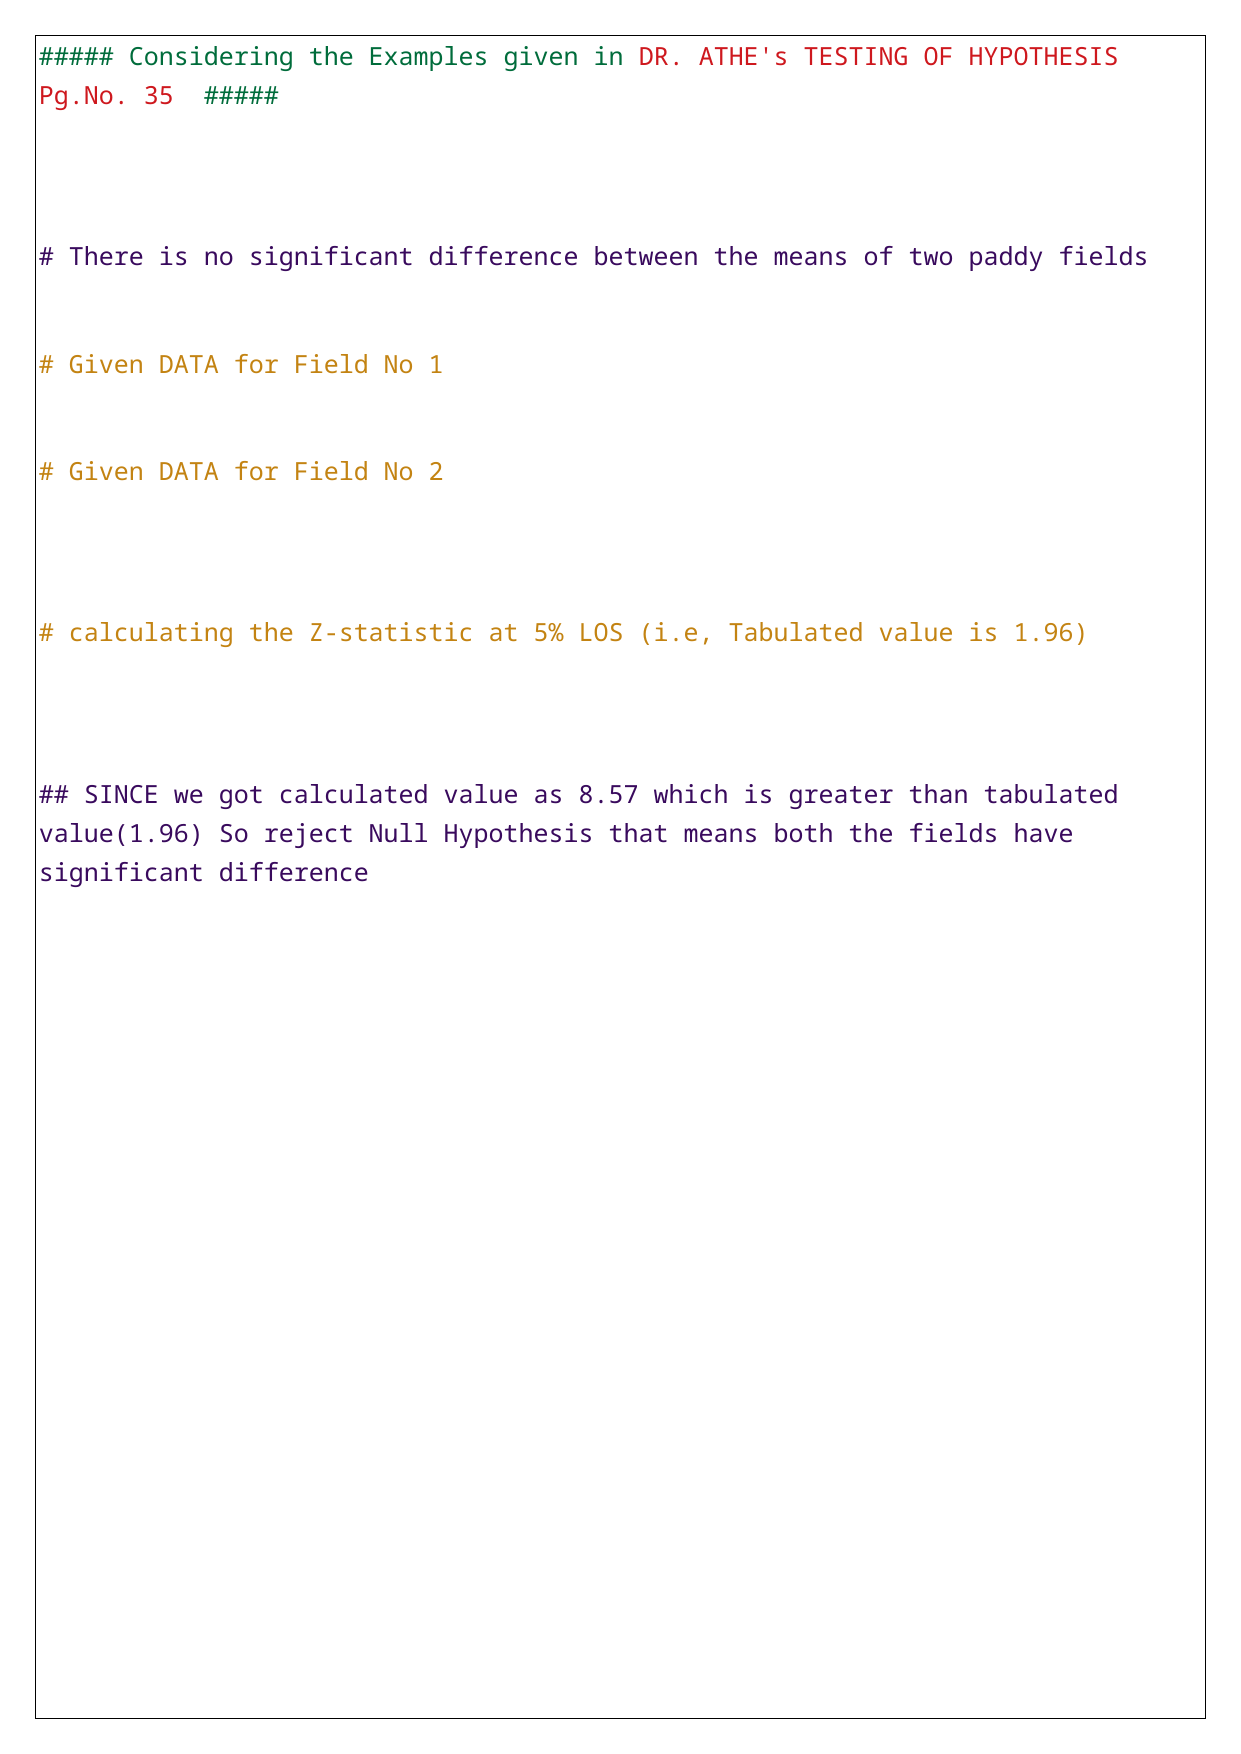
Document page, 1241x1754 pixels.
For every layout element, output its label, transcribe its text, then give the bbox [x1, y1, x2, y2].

text ## SINCE we got calculated value as 8.57 which is greater than tabulated value(1.96) So reject Null Hypothesis that means both the fields have significant difference [38, 776, 1202, 889]
text # Given DATA for Field No 2 [38, 454, 1202, 488]
text ##### Considering the Examples given in DR. ATHE's TESTING OF HYPOTHESIS Pg.No. 35 ##### [38, 38, 1202, 112]
text # Given DATA for Field No 1 [38, 346, 1202, 380]
text # calculating the Z-statistic at 5% LOS (i.e, Tabulated value is 1.96) [38, 615, 1202, 649]
text # There is no significant difference between the means of two paddy fields [38, 239, 1202, 273]
